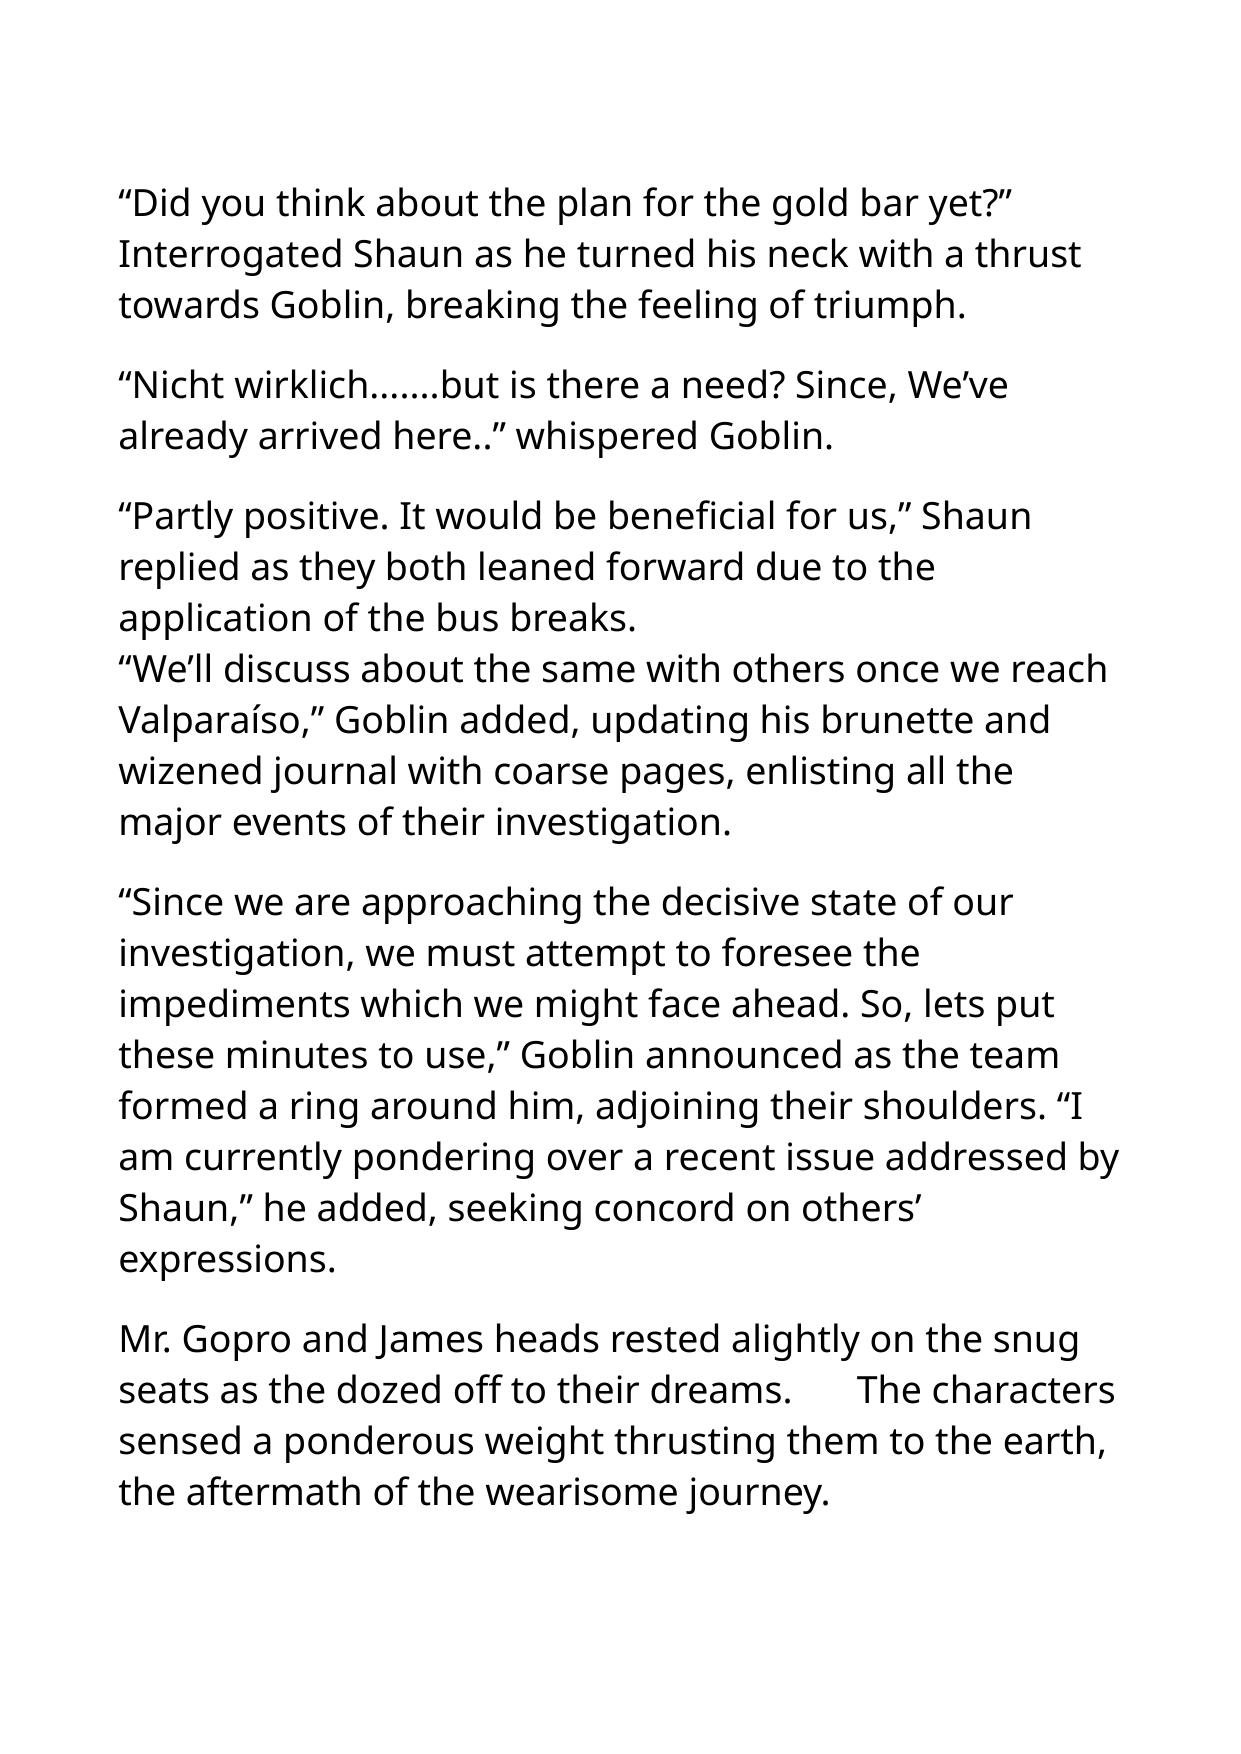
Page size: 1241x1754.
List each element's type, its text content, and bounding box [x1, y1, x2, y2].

text Mr. Gopro and James heads rested alightly on the snug seats as the dozed off to their dreams. The characters sensed a ponderous weight thrusting them to the earth, the aftermath of the wearisome journey. [118, 1312, 1122, 1516]
text “Nicht wirklich.......but is there a need? Since, We’ve already arrived here..” whispered Goblin. [118, 358, 1122, 460]
text “Partly positive. It would be beneficial for us,” Shaun replied as they both leaned forward due to the application of the bus breaks. [118, 489, 1122, 642]
text “Did you think about the plan for the gold bar yet?” Interrogated Shaun as he turned his neck with a thrust towards Goblin, breaking the feeling of triumph. [118, 176, 1122, 329]
text “Since we are approaching the decisive state of our investigation, we must attempt to foresee the impediments which we might face ahead. So, lets put these minutes to use,” Goblin announced as the team formed a ring around him, adjoining their shoulders. “I am currently pondering over a recent issue addressed by Shaun,” he added, seeking concord on others’ expressions. [118, 875, 1122, 1283]
text “We’ll discuss about the same with others once we reach Valparaíso,” Goblin added, updating his brunette and wizened journal with coarse pages, enlisting all the major events of their investigation. [118, 642, 1122, 846]
